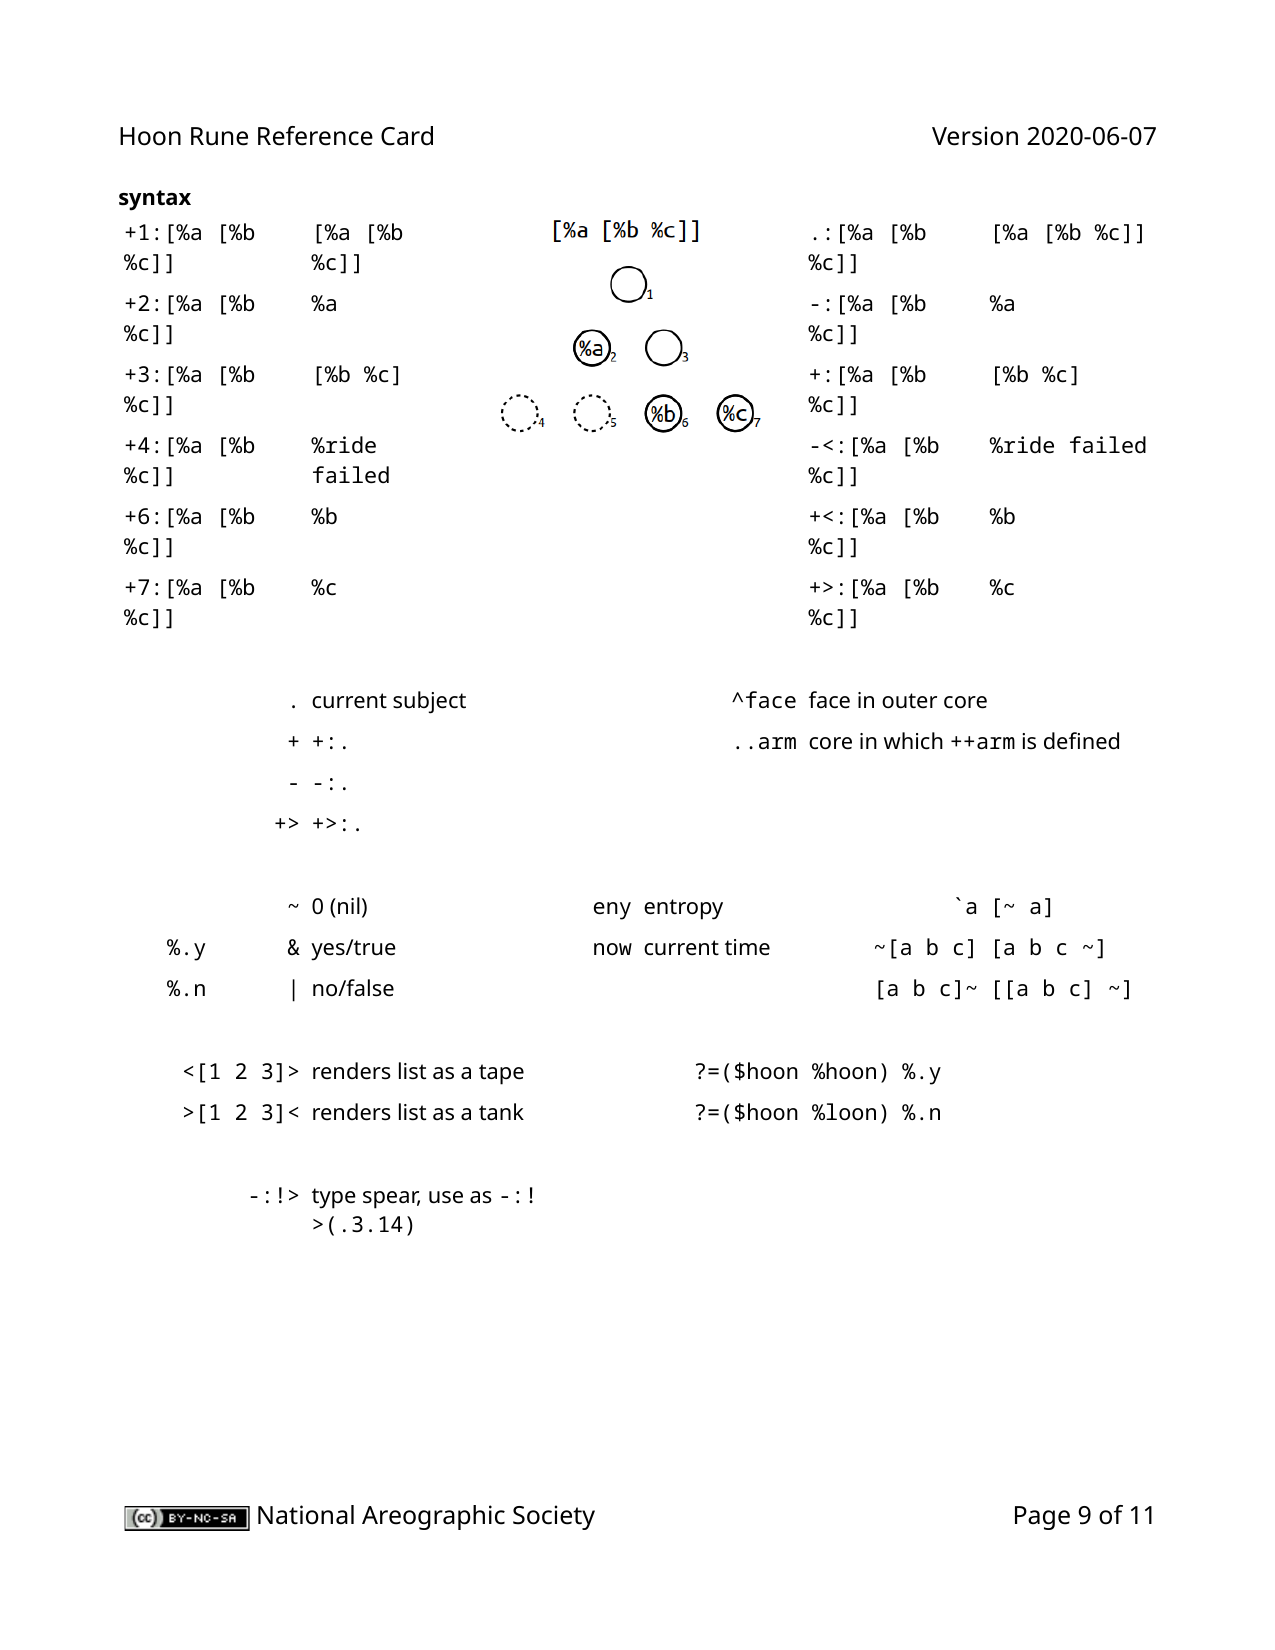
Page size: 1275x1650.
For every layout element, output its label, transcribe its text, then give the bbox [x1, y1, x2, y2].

table_cell [984, 1009, 1157, 1050]
table_cell +:. [306, 720, 464, 761]
table_cell ?=($hoon %hoon) [638, 1050, 896, 1091]
table_cell [638, 968, 802, 1009]
table_cell [803, 803, 984, 844]
table_cell [984, 638, 1157, 679]
table_cell [464, 844, 637, 885]
table_cell [118, 1133, 306, 1174]
table_cell [638, 761, 802, 803]
table_cell [~ a] [984, 885, 1157, 926]
table_cell -:[%a [%b %c]] [803, 283, 984, 353]
table_cell +>:. [306, 803, 464, 844]
table_cell ?=($hoon %loon) [638, 1091, 896, 1133]
table_cell %.n [896, 1091, 1157, 1133]
table_cell [803, 761, 984, 803]
table_cell %c [984, 567, 1157, 638]
table_cell %ride failed [306, 425, 464, 496]
table_cell %ride failed [984, 425, 1157, 496]
table_cell [638, 567, 802, 638]
table_cell & [212, 926, 306, 968]
table_cell <[1 2 3]> [118, 1050, 306, 1091]
table_cell renders list as a tank [306, 1091, 637, 1133]
table_cell face in outer core [803, 679, 1157, 720]
table_cell ..arm [638, 720, 802, 761]
table_cell ~[a b c] [803, 926, 984, 968]
table_cell +> [118, 803, 306, 844]
table_cell [%b %c] [984, 354, 1157, 424]
table_cell [464, 354, 480, 424]
table_cell +:[%a [%b %c]] [803, 354, 984, 424]
table_cell now [464, 926, 637, 968]
table_cell [464, 283, 480, 353]
table_cell %b [306, 496, 464, 567]
table_header [%a [%b %c]] [984, 211, 1157, 282]
table_cell [638, 803, 802, 844]
table_cell [a b c ~] [984, 926, 1157, 968]
table_cell [803, 1009, 984, 1050]
table_cell [638, 844, 802, 885]
table_cell %c [306, 567, 464, 638]
table_cell [306, 1133, 637, 1174]
table_cell +4:[%a [%b %c]] [118, 425, 306, 496]
table_cell [a b c]~ [803, 968, 984, 1009]
table_cell -<:[%a [%b %c]] [803, 425, 984, 496]
picture [480, 217, 774, 434]
table_cell [638, 1133, 896, 1174]
table_cell entropy [638, 885, 802, 926]
table_cell [464, 425, 637, 496]
table_header [638, 211, 802, 282]
table_cell core in which ++arm is defined [803, 720, 1157, 761]
table_cell ~ [118, 885, 306, 926]
table_header .:[%a [%b %c]] [803, 211, 984, 282]
table_cell [803, 638, 984, 679]
table_cell [774, 283, 802, 353]
table_header [%a [%b %c]] [306, 211, 464, 282]
table_cell [464, 720, 637, 761]
table_cell %.y [118, 926, 212, 968]
table_cell [638, 1009, 802, 1050]
table_cell +6:[%a [%b %c]] [118, 496, 306, 567]
table_cell - [118, 761, 306, 803]
table_cell +7:[%a [%b %c]] [118, 567, 306, 638]
table_cell [638, 425, 802, 496]
table_cell [306, 638, 464, 679]
table_cell [464, 968, 637, 1009]
table_cell [118, 844, 306, 885]
table_header +1:[%a [%b %c]] [118, 211, 306, 282]
table_cell [118, 1009, 306, 1050]
table_cell %.n [118, 968, 212, 1009]
table_cell [638, 1174, 896, 1245]
table_cell -:. [306, 761, 464, 803]
table_cell %b [984, 496, 1157, 567]
table_cell %.y [896, 1050, 1157, 1091]
table_cell >[1 2 3]< [118, 1091, 306, 1133]
table_cell [464, 567, 637, 638]
text syntax [118, 182, 1157, 211]
table_cell [984, 844, 1157, 885]
table_cell [%b %c] [306, 354, 464, 424]
table_cell + [118, 720, 306, 761]
table_cell [464, 638, 637, 679]
table_cell `a [803, 885, 984, 926]
table_cell renders list as a tape [306, 1050, 637, 1091]
table_cell [[a b c] ~] [984, 968, 1157, 1009]
table_cell %a [984, 283, 1157, 353]
table_cell [306, 844, 464, 885]
table_cell +3:[%a [%b %c]] [118, 354, 306, 424]
table_cell eny [464, 885, 637, 926]
table_cell [984, 803, 1157, 844]
table_cell [896, 1174, 1157, 1245]
table_header [464, 211, 637, 282]
table_cell %a [306, 283, 464, 353]
table_cell [464, 803, 637, 844]
picture [124, 1506, 250, 1531]
table_cell ^face [638, 679, 802, 720]
table_cell . [118, 679, 306, 720]
table_cell [803, 844, 984, 885]
table_cell +>:[%a [%b %c]] [803, 567, 984, 638]
table_cell 0 (nil) [306, 885, 464, 926]
table_cell current subject [306, 679, 637, 720]
table_cell [464, 496, 637, 567]
table_cell yes/true [306, 926, 464, 968]
table_cell [774, 354, 802, 424]
table_cell [896, 1133, 1157, 1174]
table_cell [638, 638, 802, 679]
table_cell [306, 1009, 464, 1050]
table_cell +<:[%a [%b %c]] [803, 496, 984, 567]
table_cell [984, 761, 1157, 803]
table_cell [464, 761, 637, 803]
table_cell type spear, use as -:!>(.3.14) [306, 1174, 637, 1245]
table_cell [464, 1009, 637, 1050]
table_cell | [212, 968, 306, 1009]
table_cell +2:[%a [%b %c]] [118, 283, 306, 353]
table_cell -:!> [118, 1174, 306, 1245]
table_cell [118, 638, 306, 679]
table_cell no/false [306, 968, 464, 1009]
table_cell current time [638, 926, 802, 968]
table_cell [638, 496, 802, 567]
